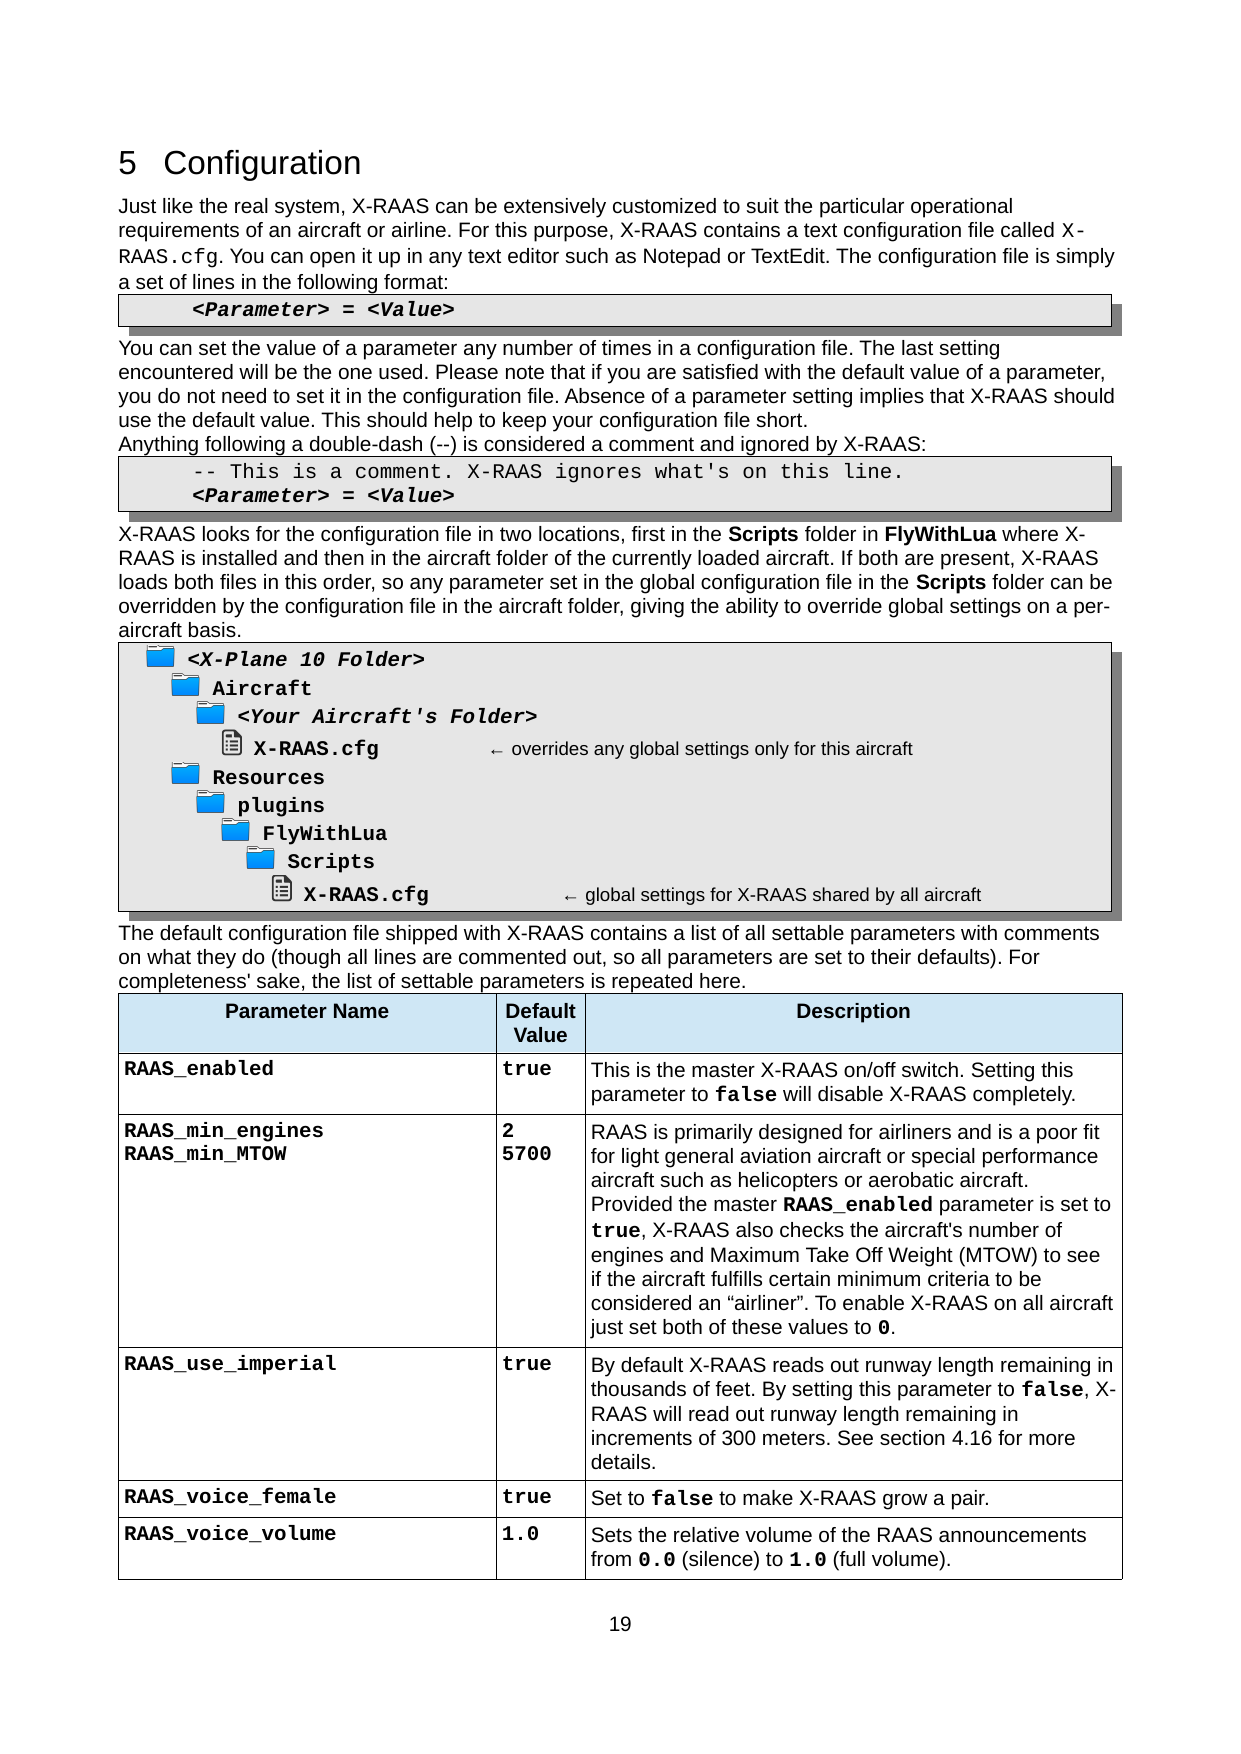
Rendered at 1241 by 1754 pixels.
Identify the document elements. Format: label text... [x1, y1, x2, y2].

table_cell By default X-RAAS reads out runway length remaining in thousands of feet. By setting this parameter to false, X-RAAS will read out runway length remaining in increments of 300 meters. See section 4.16 for more details. [586, 1348, 1122, 1480]
table_cell RAAS_voice_female [119, 1481, 496, 1517]
table_cell 2 5700 [497, 1115, 585, 1347]
picture [221, 827, 250, 841]
text Just like the real system, X-RAAS can be extensively customized to suit the particular operational requirements of an aircraft or airline. For this purpose, X-RAAS contains a text configuration file called X-RAAS.cfg. You can open it up in any text editor such as Notepad or TextEdit. The configuration file is simply a set of lines in the following format: [118, 194, 1122, 294]
text Scripts [119, 844, 1111, 872]
picture [271, 875, 293, 902]
picture [246, 855, 275, 869]
picture [171, 682, 200, 696]
table_header Default Value [497, 994, 585, 1052]
picture [146, 653, 175, 667]
table_cell 1.0 [497, 1518, 585, 1579]
table_cell Sets the relative volume of the RAAS announcements from 0.0 (silence) to 1.0 (full volume). [586, 1518, 1122, 1579]
table_cell true [497, 1481, 585, 1517]
text <Parameter> = <Value> [119, 295, 1111, 326]
text <X-Plane 10 Folder> [119, 643, 1111, 670]
subtitle Configuration [118, 143, 1122, 182]
text -- This is a comment. X-RAAS ignores what's on this line. [119, 457, 1111, 482]
text Anything following a double-dash (--) is considered a comment and ignored by X-RAAS: [118, 432, 1122, 456]
picture [171, 673, 200, 679]
picture [221, 818, 250, 824]
table_header Description [586, 994, 1122, 1052]
table_cell RAAS_min_engines RAAS_min_MTOW [119, 1115, 496, 1347]
picture [196, 799, 225, 813]
text X-RAAS.cfg ← overrides any global settings only for this aircraft [119, 727, 1111, 759]
table_cell RAAS_enabled [119, 1054, 496, 1114]
table_cell true [497, 1348, 585, 1480]
picture [246, 846, 275, 852]
picture [196, 710, 225, 724]
text plugins [119, 787, 1111, 816]
text <Parameter> = <Value> [119, 482, 1111, 511]
picture [196, 701, 225, 707]
table_cell RAAS is primarily designed for airliners and is a poor fit for light general aviation aircraft or special performance aircraft such as helicopters or aerobatic aircraft. Provided the master RAAS_enabled parameter is set to true, X-RAAS also checks the aircraft's number of engines and Maximum Take Off Weight (MTOW) to see if the aircraft fulfills certain minimum criteria to be considered an “airliner”. To enable X-RAAS on all aircraft just set both of these values to 0. [586, 1115, 1122, 1347]
text <Your Aircraft's Folder> [119, 698, 1111, 727]
picture [146, 645, 175, 650]
text Resources [119, 759, 1111, 787]
table_cell RAAS_use_imperial [119, 1348, 496, 1480]
picture [171, 762, 200, 767]
text FlyWithLua [119, 816, 1111, 844]
picture [196, 790, 225, 796]
table_header Parameter Name [119, 994, 496, 1052]
text Aircraft [119, 670, 1111, 698]
table_cell Set to false to make X-RAAS grow a pair. [586, 1481, 1122, 1517]
table_cell This is the master X-RAAS on/off switch. Setting this parameter to false will disable X-RAAS completely. [586, 1054, 1122, 1114]
text You can set the value of a parameter any number of times in a configuration file. The last setting encountered will be the one used. Please note that if you are satisfied with the default value of a parameter, you do not need to set it in the configuration file. Absence of a parameter setting implies that X-RAAS should use the default value. This should help to keep your configuration file short. [118, 336, 1122, 432]
table_cell RAAS_voice_volume [119, 1518, 496, 1579]
text The default configuration file shipped with X-RAAS contains a list of all settable parameters with comments on what they do (though all lines are commented out, so all parameters are set to their defaults). For completeness' sake, the list of settable parameters is repeated here. [118, 921, 1122, 993]
picture [221, 729, 243, 756]
text X-RAAS.cfg ← global settings for X-RAAS shared by all aircraft [119, 872, 1111, 911]
picture [171, 770, 200, 784]
text X-RAAS looks for the configuration file in two locations, first in the Scripts folder in FlyWithLua where X-RAAS is installed and then in the aircraft folder of the currently loaded aircraft. If both are present, X-RAAS loads both files in this order, so any parameter set in the global configuration file in the Scripts folder can be overridden by the configuration file in the aircraft folder, giving the ability to override global settings on a per-aircraft basis. [118, 522, 1122, 642]
table_cell true [497, 1054, 585, 1114]
